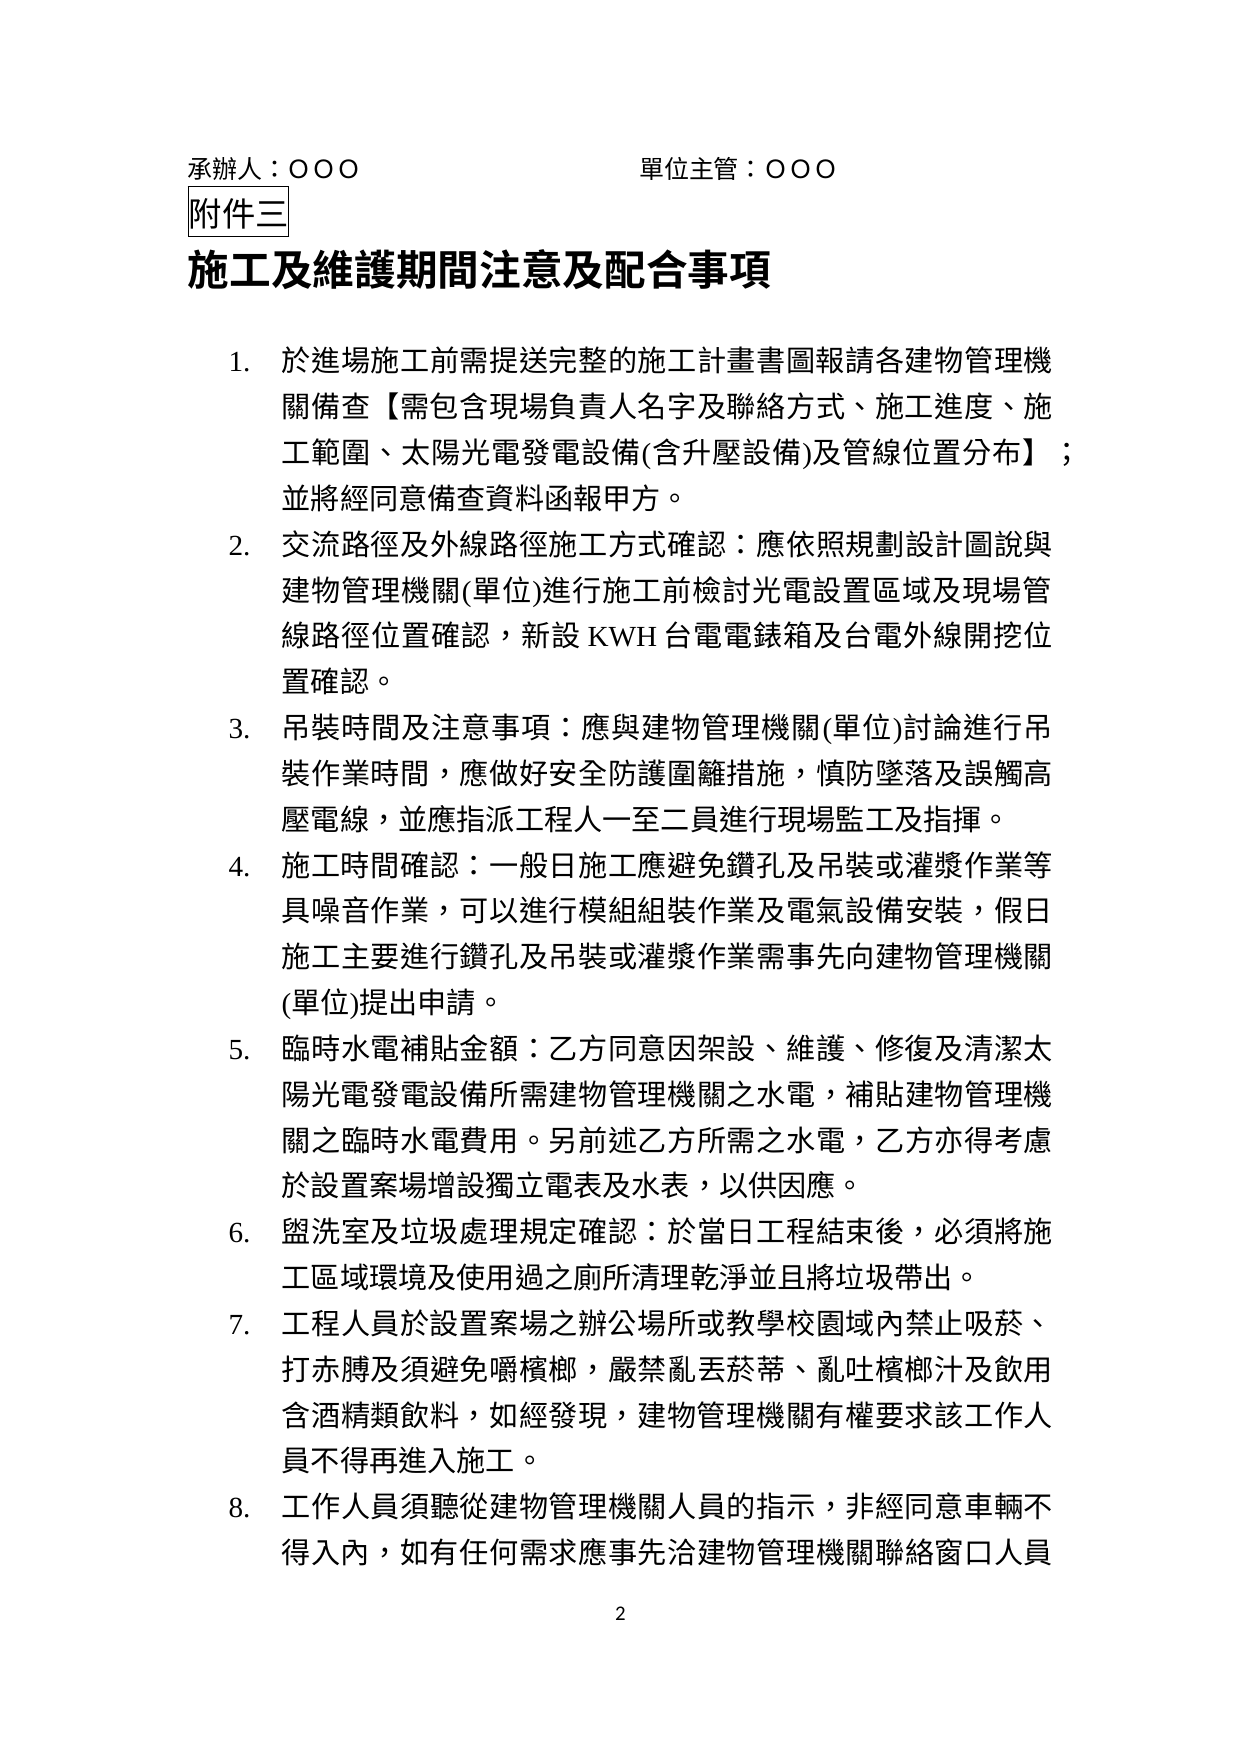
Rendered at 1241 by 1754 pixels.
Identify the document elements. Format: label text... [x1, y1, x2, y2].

list 工程人員於設置案場之辦公場所或教學校園域內禁止吸菸、打赤膊及須避免嚼檳榔，嚴禁亂丟菸蒂、亂吐檳榔汁及飲用含酒精類飲料，如經發現，建物管理機關有權要求該工作人員不得再進入施工。 [228, 1298, 1053, 1481]
list 臨時水電補貼金額：乙方同意因架設、維護、修復及清潔太陽光電發電設備所需建物管理機關之水電，補貼建物管理機關之臨時水電費用。另前述乙方所需之水電，乙方亦得考慮於設置案場增設獨立電表及水表，以供因應。 [228, 1023, 1053, 1206]
list 盥洗室及垃圾處理規定確認：於當日工程結束後，必須將施工區域環境及使用過之廁所清理乾淨並且將垃圾帶出。 [228, 1206, 1053, 1298]
list 交流路徑及外線路徑施工方式確認：應依照規劃設計圖說與建物管理機關(單位)進行施工前檢討光電設置區域及現場管線路徑位置確認，新設KWH台電電錶箱及台電外線開挖位置確認。 [228, 518, 1053, 702]
list 於進場施工前需提送完整的施工計畫書圖報請各建物管理機關備查【需包含現場負責人名字及聯絡方式、施工進度、施工範圍、太陽光電發電設備(含升壓設備)及管線位置分布】；並將經同意備查資料函報甲方。 [228, 335, 1053, 518]
text 施工及維護期間注意及配合事項 [187, 237, 1053, 297]
list 吊裝時間及注意事項：應與建物管理機關(單位)討論進行吊裝作業時間，應做好安全防護圍籬措施，慎防墜落及誤觸高壓電線，並應指派工程人一至二員進行現場監工及指揮。 [228, 702, 1053, 839]
text 附件三 [189, 187, 288, 236]
text 承辦人：ＯＯＯ 單位主管：ＯＯＯ [187, 150, 1053, 186]
list 工作人員須聽從建物管理機關人員的指示，非經同意車輛不得入內，如有任何需求應事先洽建物管理機關聯絡窗口人員 [228, 1481, 1053, 1573]
text [289, 186, 1053, 237]
list 施工時間確認：一般日施工應避免鑽孔及吊裝或灌漿作業等具噪音作業，可以進行模組組裝作業及電氣設備安裝，假日施工主要進行鑽孔及吊裝或灌漿作業需事先向建物管理機關(單位)提出申請。 [228, 839, 1053, 1023]
